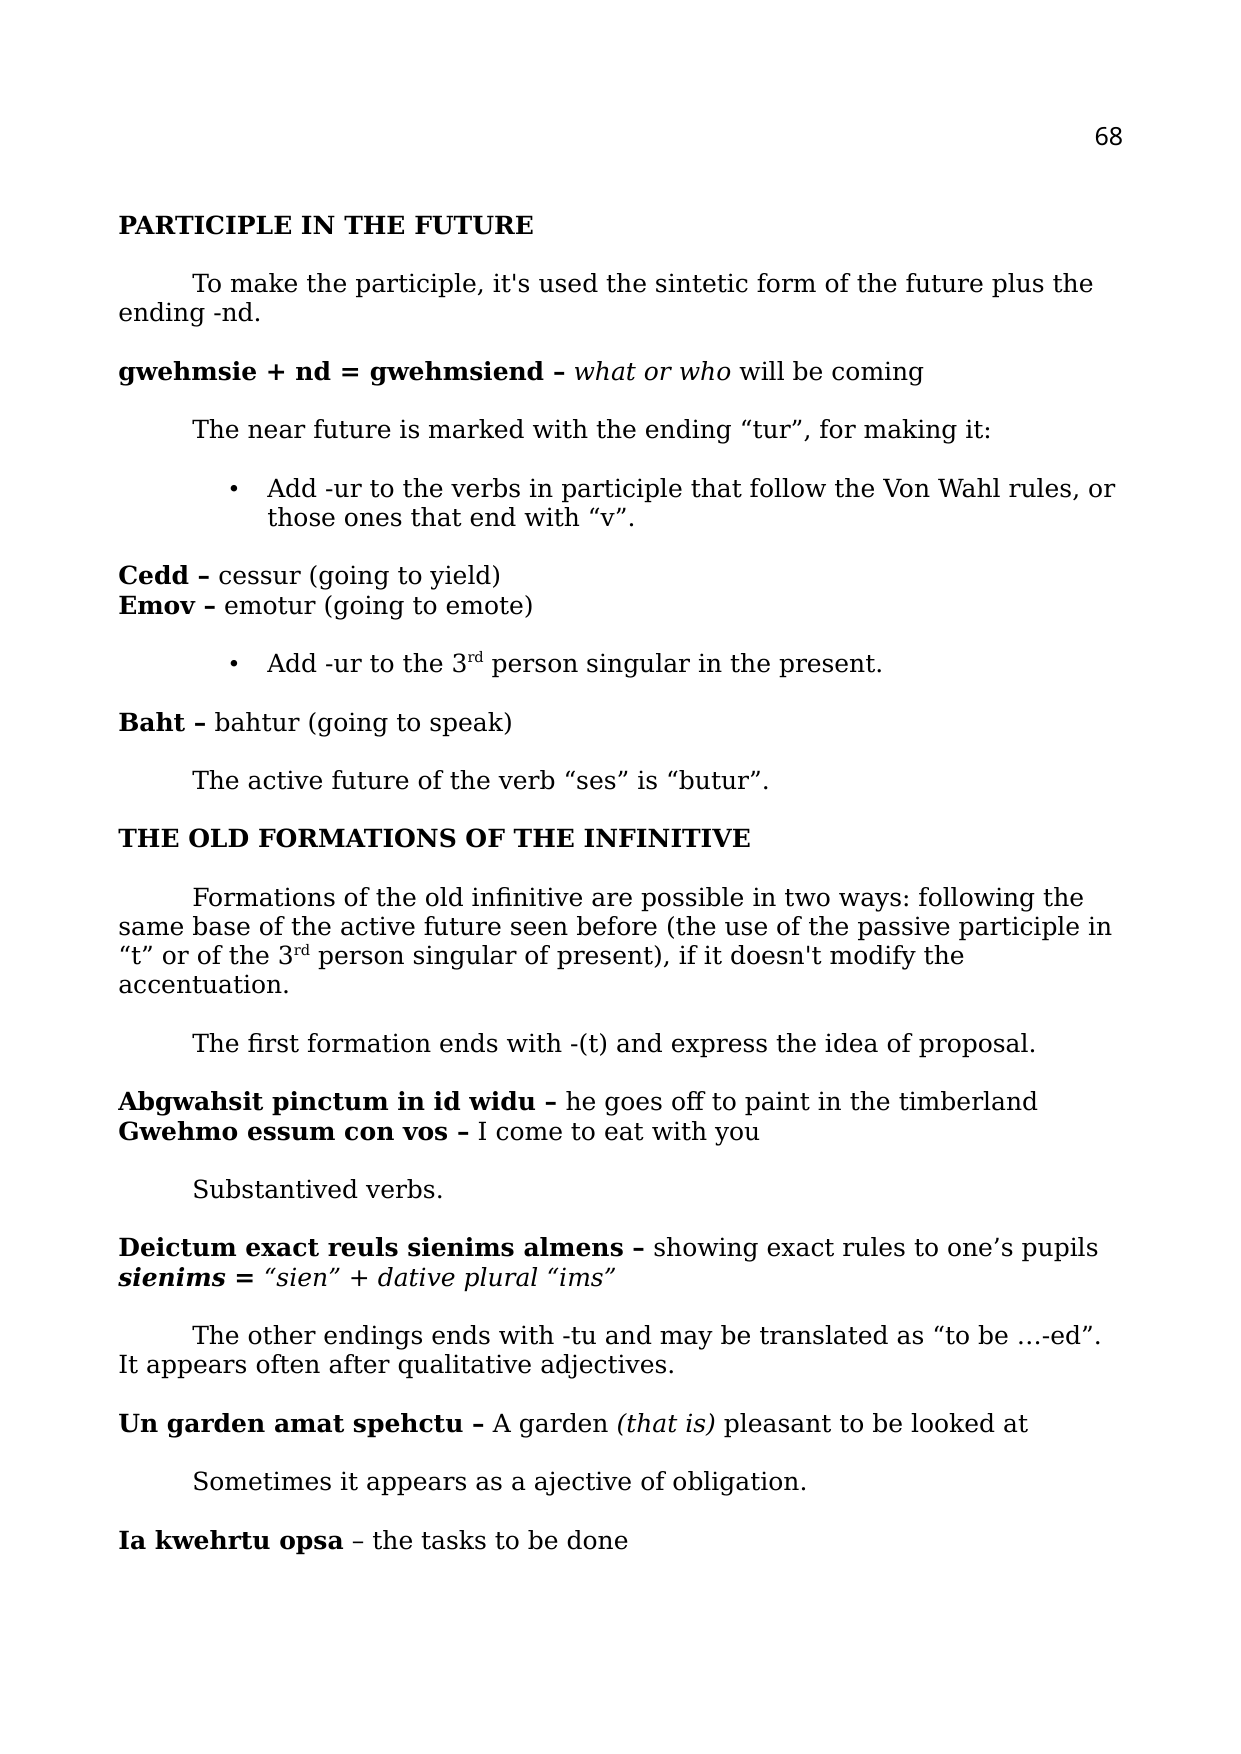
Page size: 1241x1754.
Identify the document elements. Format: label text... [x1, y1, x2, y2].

text Abgwahsit pinctum in id widu – he goes off to paint in the timberland [118, 1087, 1123, 1116]
text Sometimes it appears as a ajective of obligation. [118, 1467, 1123, 1496]
text Deictum exact reuls sienims almens – showing exact rules to one’s pupils [118, 1233, 1123, 1263]
text Gwehmo essum con vos – I come to eat with you [118, 1116, 1123, 1146]
text Ia kwehrtu opsa – the tasks to be done [118, 1526, 1123, 1555]
text To make the participle, it's used the sintetic form of the future plus the ending -nd. [118, 269, 1123, 328]
text sienims = “sien” + dative plural “ims” [118, 1263, 1123, 1292]
text The other endings ends with -tu and may be translated as “to be …-ed”. It appears often after qualitative adjectives. [118, 1321, 1123, 1379]
subtitle THE OLD FORMATIONS OF THE INFINITIVE [118, 824, 1123, 854]
text Emov – emotur (going to emote) [118, 591, 1123, 620]
text The near future is marked with the ending “tur”, for making it: [118, 415, 1123, 444]
text Un garden amat spehctu – A garden (that is) pleasant to be looked at [118, 1409, 1123, 1438]
list Add -ur to the 3rd person singular in the present. [229, 649, 1123, 678]
text Cedd – cessur (going to yield) [118, 561, 1123, 591]
text Baht – bahtur (going to speak) [118, 707, 1123, 737]
text Formations of the old infinitive are possible in two ways: following the same base of the active future seen before (the use of the passive participle in “t” or of the 3rd person singular of present), if it doesn't modify the accentuation. [118, 883, 1123, 999]
subtitle PARTICIPLE IN THE FUTURE [118, 211, 1123, 240]
text gwehmsie + nd = gwehmsiend – what or who will be coming [118, 357, 1123, 386]
text The active future of the verb “ses” is “butur”. [118, 766, 1123, 795]
text Substantived verbs. [118, 1175, 1123, 1204]
text The first formation ends with -(t) and express the idea of proposal. [118, 1029, 1123, 1058]
list Add -ur to the verbs in participle that follow the Von Wahl rules, or those ones that end with “v”. [229, 474, 1123, 532]
